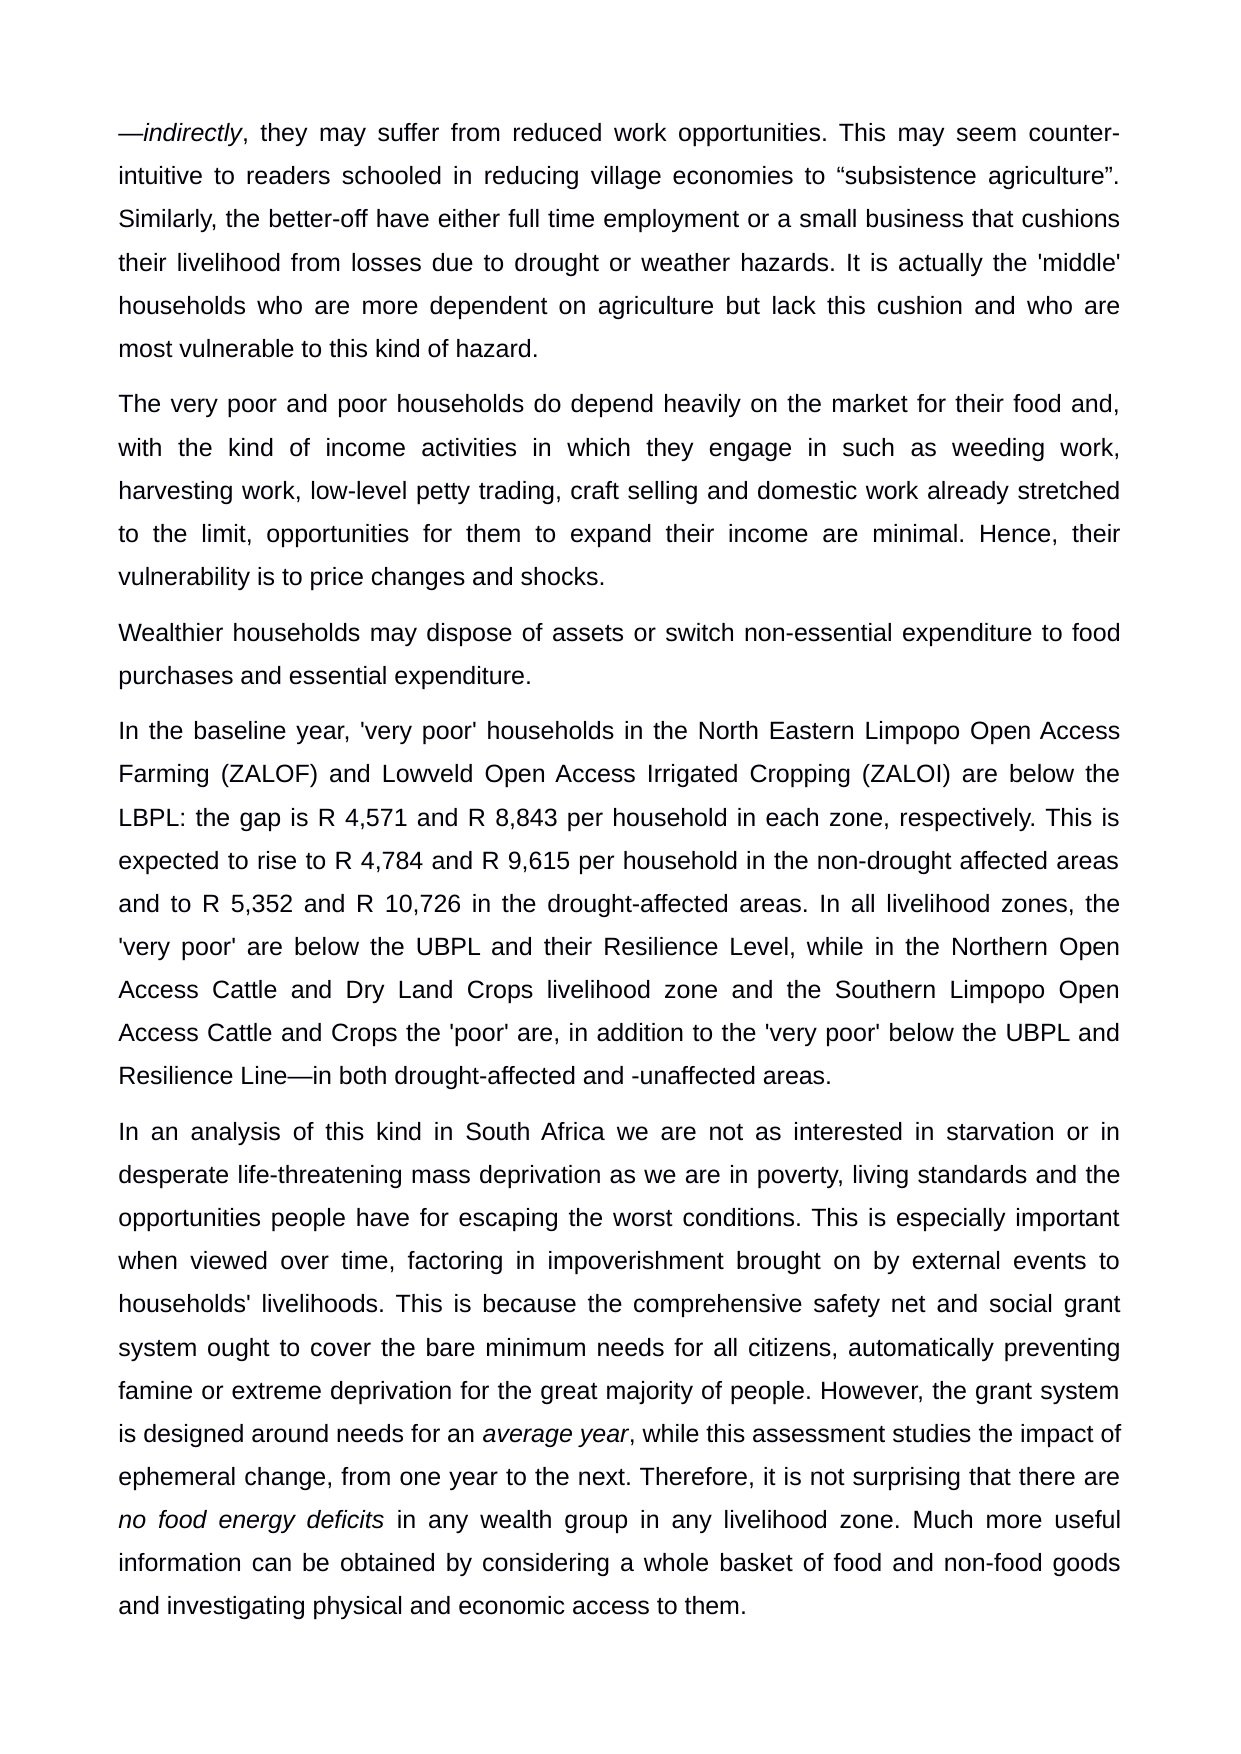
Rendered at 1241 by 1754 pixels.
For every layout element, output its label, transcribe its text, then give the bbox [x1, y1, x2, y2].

text Wealthier households may dispose of assets or switch non-essential expenditure to food purchases and essential expenditure. [118, 617, 1122, 689]
text The very poor and poor households do depend heavily on the market for their food and, with the kind of income activities in which they engage in such as weeding work, harvesting work, low-level petty trading, craft selling and domestic work already stretched to the limit, opportunities for them to expand their income are minimal. Hence, their vulnerability is to price changes and shocks. [118, 389, 1122, 591]
text In an analysis of this kind in South Africa we are not as interested in starvation or in desperate life-threatening mass deprivation as we are in poverty, living standards and the opportunities people have for escaping the worst conditions. This is especially important when viewed over time, factoring in impoverishment brought on by external events to households' livelihoods. This is because the comprehensive safety net and social grant system ought to cover the bare minimum needs for all citizens, automatically preventing famine or extreme deprivation for the great majority of people. However, the grant system is designed around needs for an average year, while this assessment studies the impact of ephemeral change, from one year to the next. Therefore, it is not surprising that there are no food energy deficits in any wealth group in any livelihood zone. Much more useful information can be obtained by considering a whole basket of food and non-food goods and investigating physical and economic access to them. [118, 1117, 1122, 1620]
text In the baseline year, 'very poor' households in the North Eastern Limpopo Open Access Farming (ZALOF) and Lowveld Open Access Irrigated Cropping (ZALOI) are below the LBPL: the gap is R 4,571 and R 8,843 per household in each zone, respectively. This is expected to rise to R 4,784 and R 9,615 per household in the non-drought affected areas and to R 5,352 and R 10,726 in the drought-affected areas. In all livelihood zones, the 'very poor' are below the UBPL and their Resilience Level, while in the Northern Open Access Cattle and Dry Land Crops livelihood zone and the Southern Limpopo Open Access Cattle and Crops the 'poor' are, in addition to the 'very poor' below the UBPL and Resilience Line—in both drought-affected and -unaffected areas. [118, 716, 1122, 1090]
text —indirectly, they may suffer from reduced work opportunities. This may seem counter-intuitive to readers schooled in reducing village economies to “subsistence agriculture”. Similarly, the better-off have either full time employment or a small business that cushions their livelihood from losses due to drought or weather hazards. It is actually the 'middle' households who are more dependent on agriculture but lack this cushion and who are most vulnerable to this kind of hazard. [118, 118, 1122, 362]
